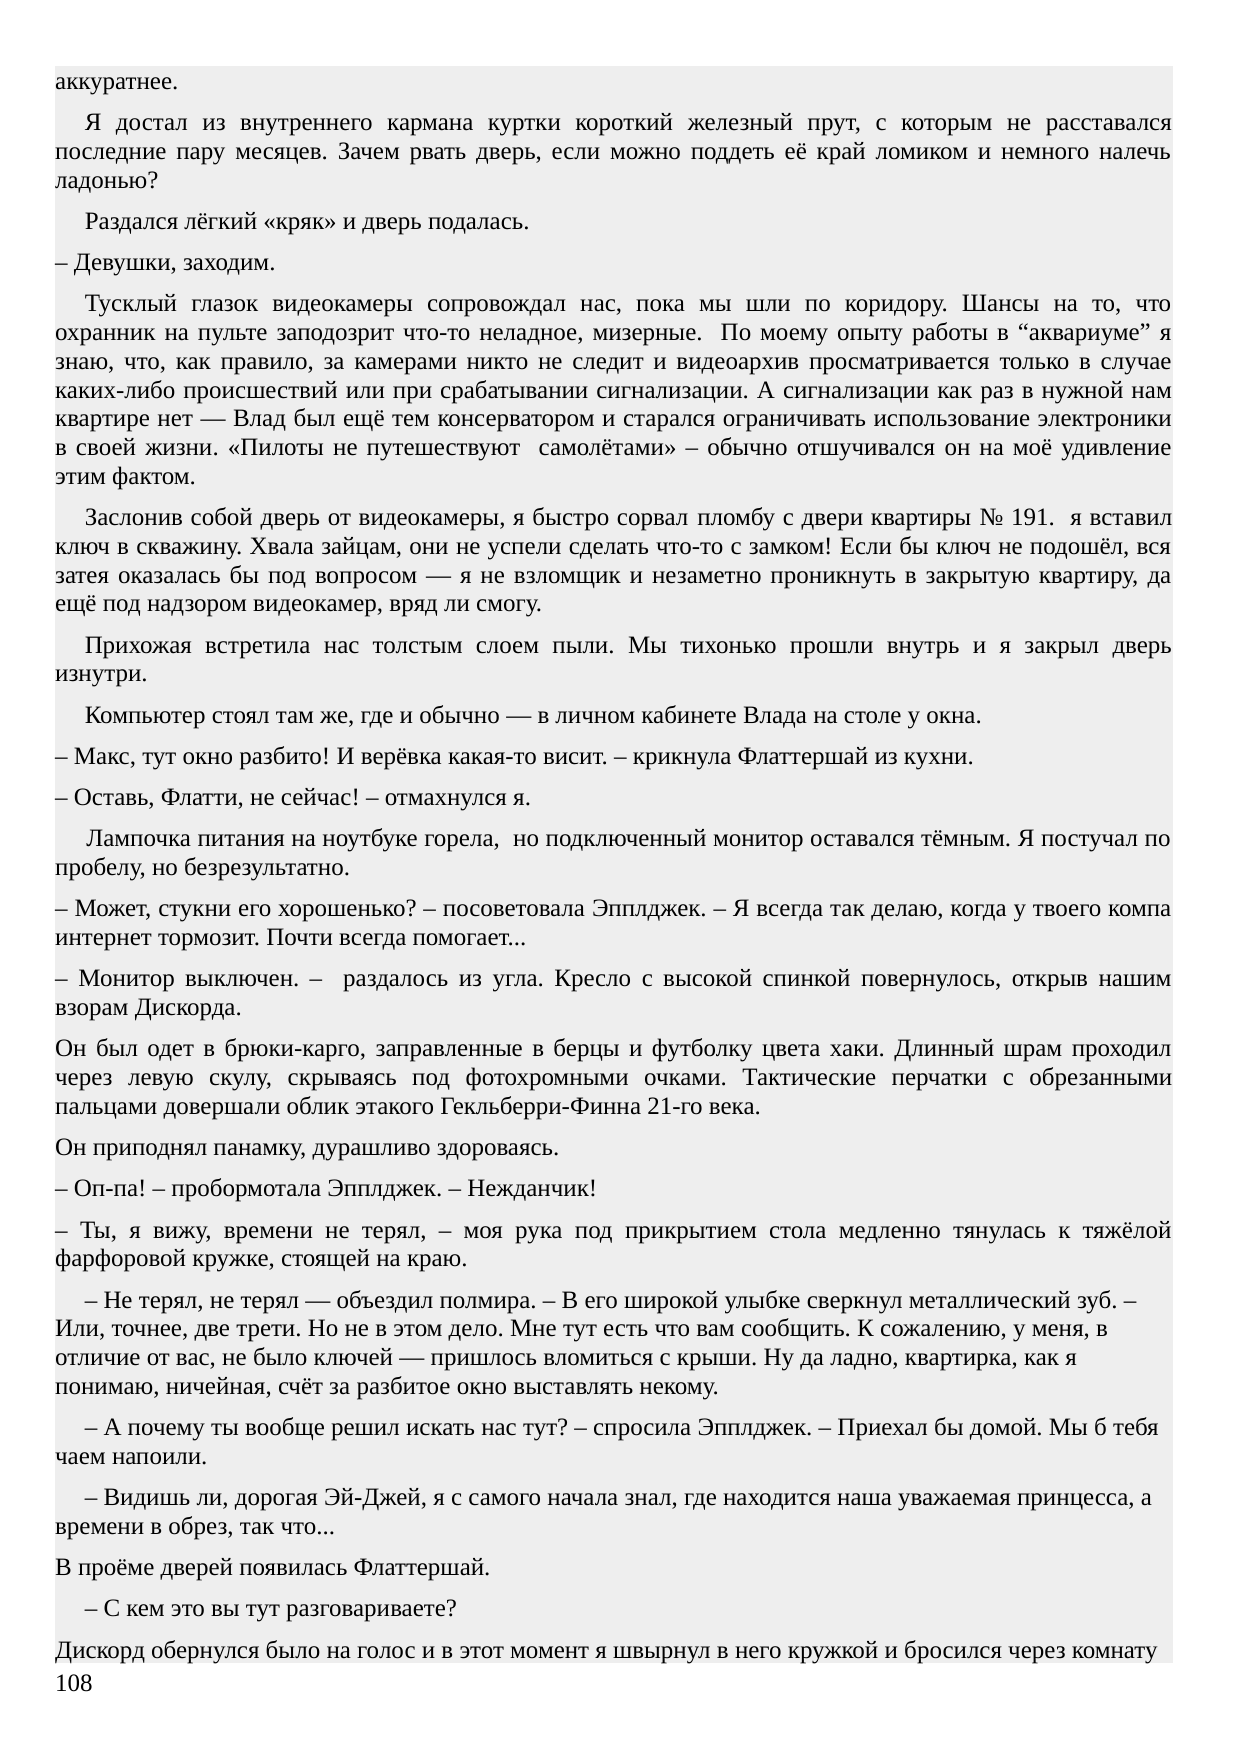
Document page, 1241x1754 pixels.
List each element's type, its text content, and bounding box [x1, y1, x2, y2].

text Лампочка питания на ноутбуке горела, но подключенный монитор оставался тёмным. Я постучал по пробелу, но безрезультатно. [55, 823, 1173, 881]
text – Ты, я вижу, времени не терял, – моя рука под прикрытием стола медленно тянулась к тяжёлой фарфоровой кружке, стоящей на краю. [55, 1215, 1173, 1272]
text Тусклый глазок видеокамеры сопровождал нас, пока мы шли по коридору. Шансы на то, что охранник на пульте заподозрит что-то неладное, мизерные. По моему опыту работы в “аквариуме” я знаю, что, как правило, за камерами никто не следит и видеоархив просматривается только в случае каких-либо происшествий или при срабатывании сигнализации. А сигнализации как раз в нужной нам квартире нет — Влад был ещё тем консерватором и старался ограничивать использование электроники в своей жизни. «Пилоты не путешествуют самолётами» – обычно отшучивался он на моё удивление этим фактом. [55, 288, 1173, 490]
list Дискорд обернулся было на голос и в этот момент я швырнул в него кружкой и бросился через комнату [55, 1635, 1173, 1663]
text – Монитор выключен. – раздалось из угла. Кресло с высокой спинкой повернулось, открыв нашим взорам Дискорда. [55, 963, 1173, 1021]
text Заслонив собой дверь от видеокамеры, я быстро сорвал пломбу с двери квартиры № 191. я вставил ключ в скважину. Хвала зайцам, они не успели сделать что-то с замком! Если бы ключ не подошёл, вся затея оказалась бы под вопросом — я не взломщик и незаметно проникнуть в закрытую квартиру, да ещё под надзором видеокамер, вряд ли смогу. [55, 502, 1173, 617]
text Я достал из внутреннего кармана куртки короткий железный прут, с которым не расставался последние пару месяцев. Зачем рвать дверь, если можно поддеть её край ломиком и немного налечь ладонью? [55, 107, 1173, 193]
text Раздался лёгкий «кряк» и дверь подалась. [55, 206, 1173, 235]
text – С кем это вы тут разговариваете? [55, 1593, 1173, 1622]
text – Видишь ли, дорогая Эй-Джей, я с самого начала знал, где находится наша уважаемая принцесса, а времени в обрез, так что... [55, 1482, 1173, 1540]
text В проёме дверей появилась Флаттершай. [55, 1552, 1173, 1581]
text Он был одет в брюки-карго, заправленные в берцы и футболку цвета хаки. Длинный шрам проходил через левую скулу, скрываясь под фотохромными очками. Тактические перчатки с обрезанными пальцами довершали облик этакого Гекльберри-Финна 21-го века. [55, 1033, 1173, 1120]
text – Не терял, не терял — объездил полмира. – В его широкой улыбке сверкнул металлический зуб. – Или, точнее, две трети. Но не в этом дело. Мне тут есть что вам сообщить. К сожалению, у меня, в отличие от вас, не было ключей — пришлось вломиться с крыши. Ну да ладно, квартирка, как я понимаю, ничейная, счёт за разбитое окно выставлять некому. [55, 1285, 1173, 1400]
text – А почему ты вообще решил искать нас тут? – спросила Эпплджек. – Приехал бы домой. Мы б тебя чаем напоили. [55, 1412, 1173, 1470]
list аккуратнее. [55, 66, 1173, 95]
text Он приподнял панамку, дурашливо здороваясь. [55, 1132, 1173, 1161]
text – Оставь, Флатти, не сейчас! – отмахнулся я. [55, 782, 1173, 811]
text – Оп-па! – пробормотала Эпплджек. – Нежданчик! [55, 1173, 1173, 1202]
text – Может, стукни его хорошенько? – посоветовала Эпплджек. – Я всегда так делаю, когда у твоего компа интернет тормозит. Почти всегда помогает... [55, 893, 1173, 951]
text – Девушки, заходим. [55, 247, 1173, 276]
text – Макс, тут окно разбито! И верёвка какая-то висит. – крикнула Флаттершай из кухни. [55, 741, 1173, 770]
text Прихожая встретила нас толстым слоем пыли. Мы тихонько прошли внутрь и я закрыл дверь изнутри. [55, 630, 1173, 687]
text Компьютер стоял там же, где и обычно — в личном кабинете Влада на столе у окна. [55, 700, 1173, 728]
